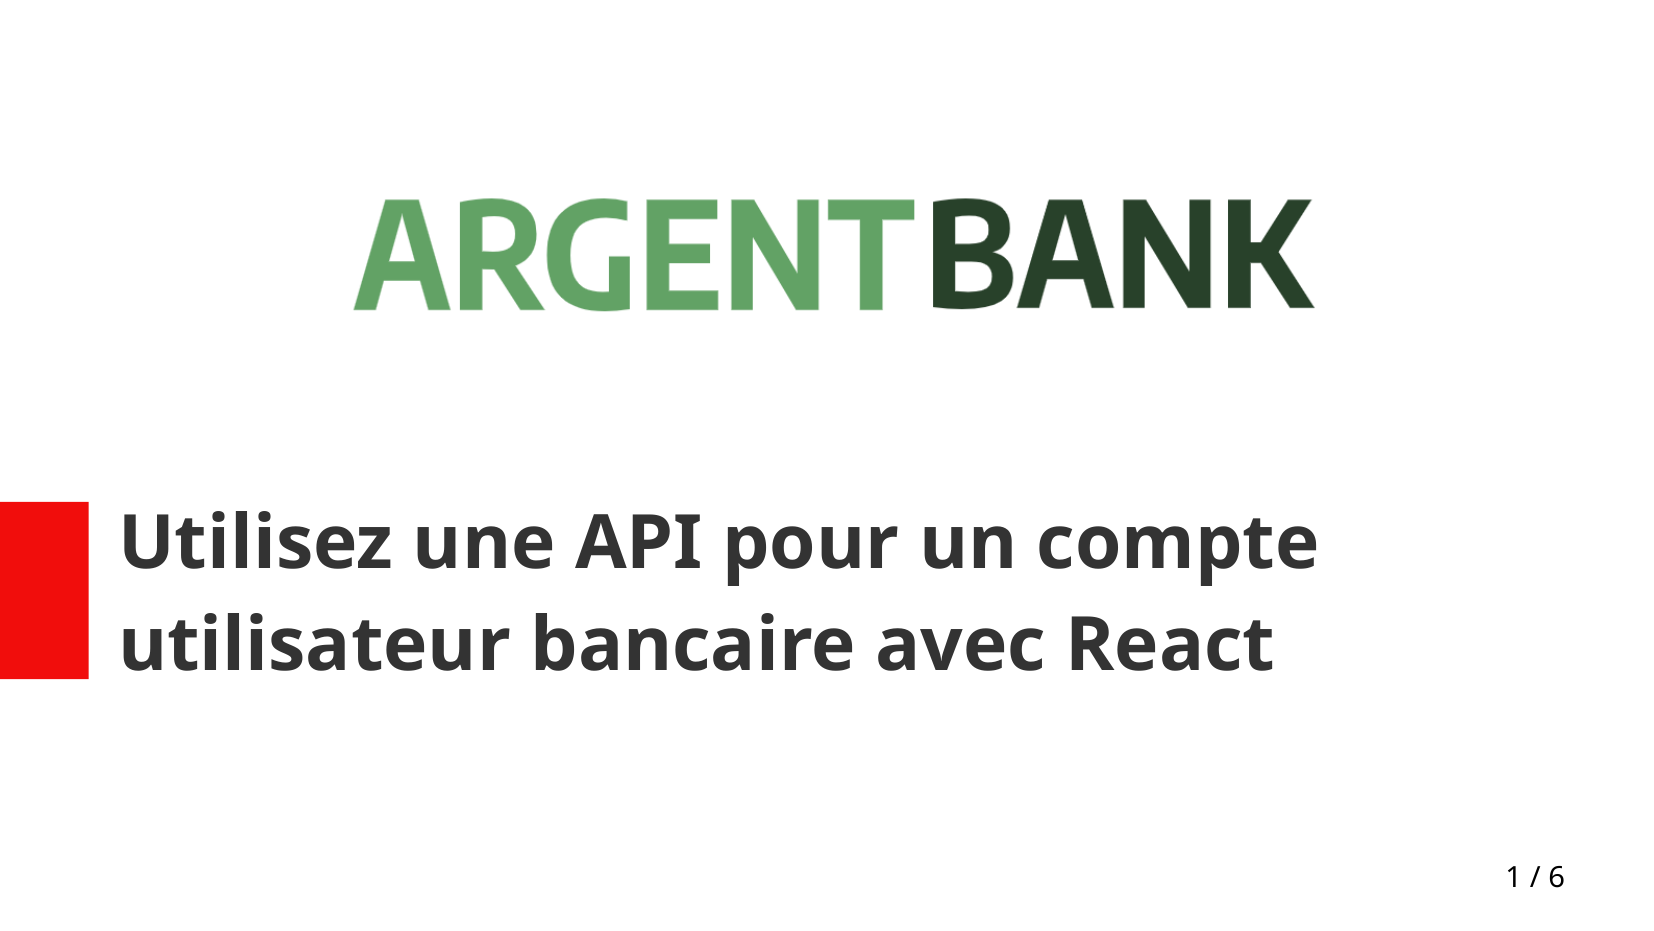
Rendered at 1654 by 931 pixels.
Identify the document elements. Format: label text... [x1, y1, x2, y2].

picture [264, 71, 1400, 445]
title Utilisez une API pour un compte utilisateur bancaire avec React [118, 488, 1536, 693]
